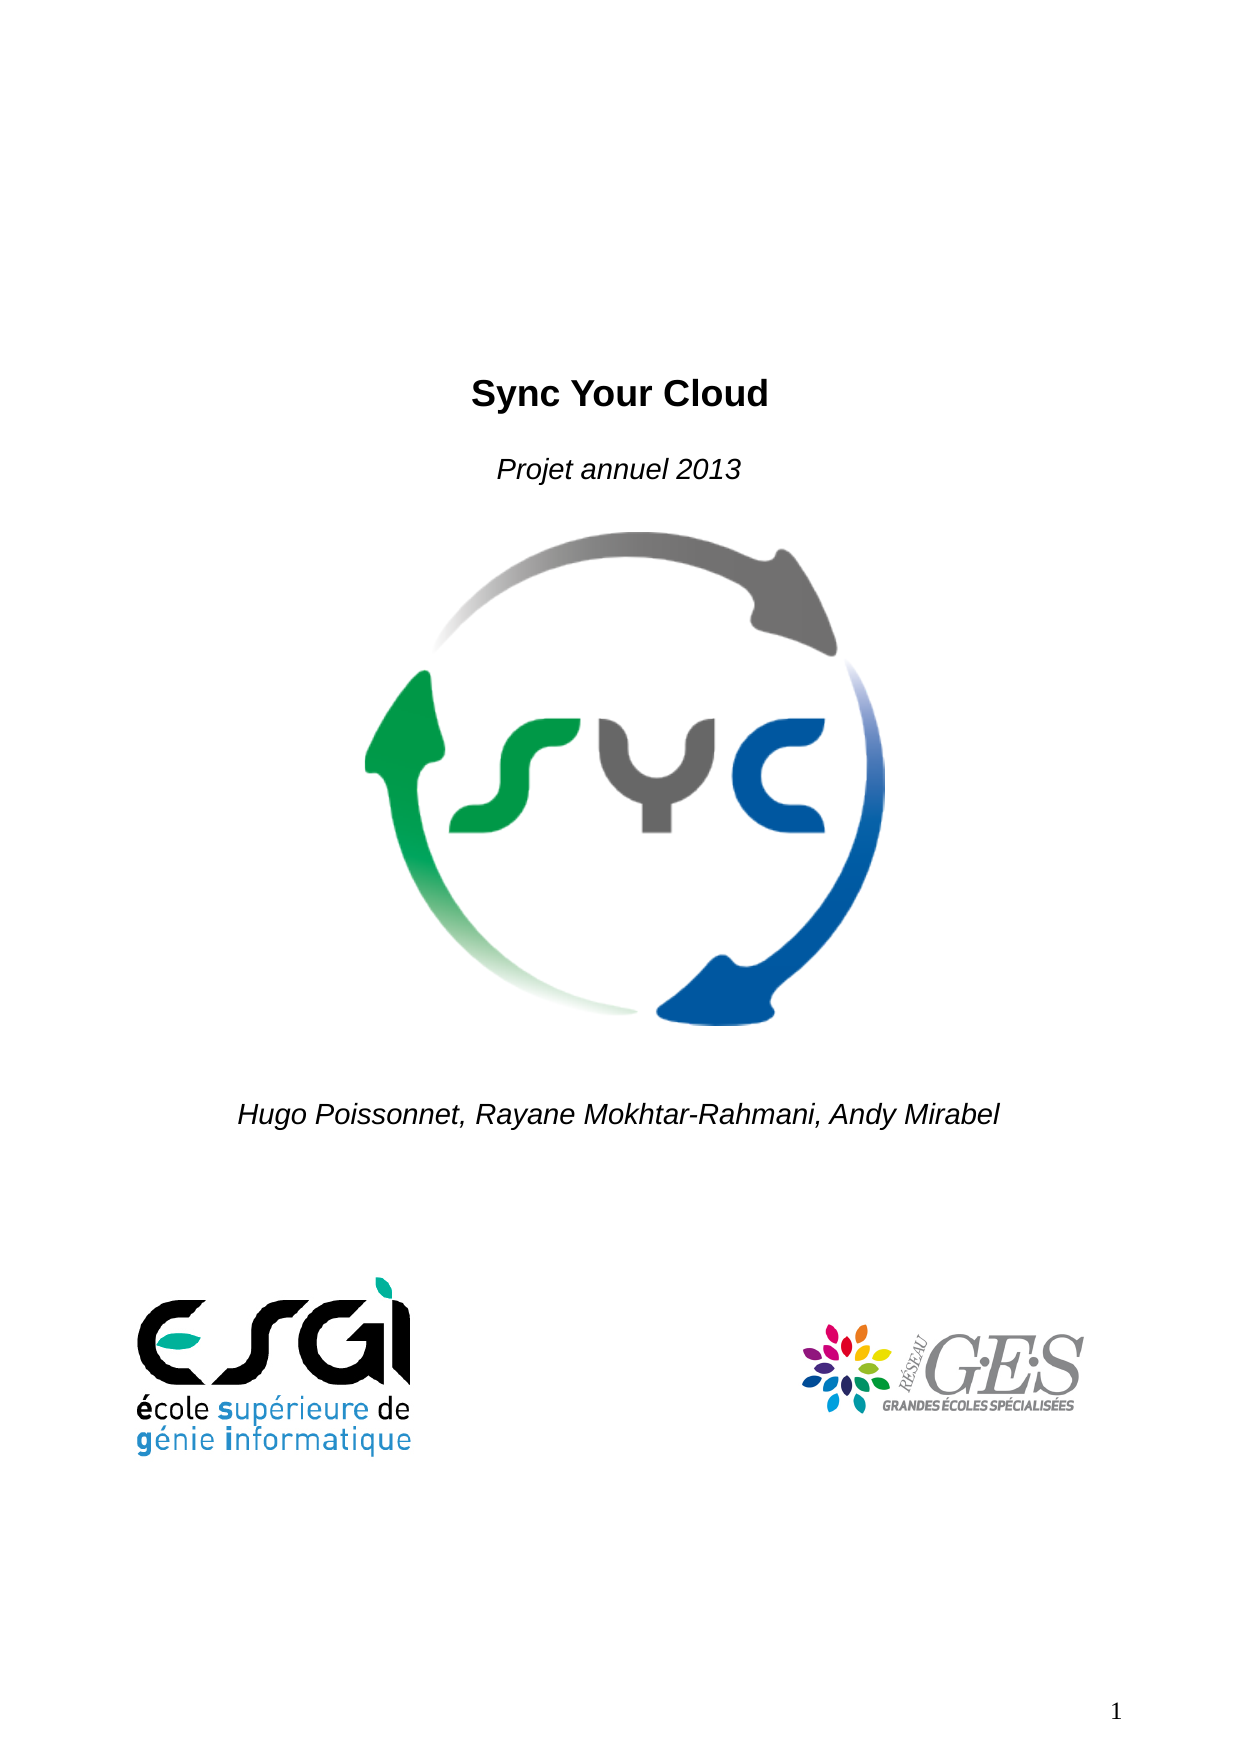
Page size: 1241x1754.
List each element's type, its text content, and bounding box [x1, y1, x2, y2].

picture [790, 1318, 1090, 1422]
title Sync Your Cloud [118, 372, 1122, 415]
subtitle Hugo Poissonnet, Rayane Mokhtar-Rahmani, Andy Mirabel [118, 1097, 1122, 1130]
subtitle Projet annuel 2013 [118, 452, 1122, 486]
picture [364, 532, 885, 1026]
picture [120, 1267, 429, 1477]
